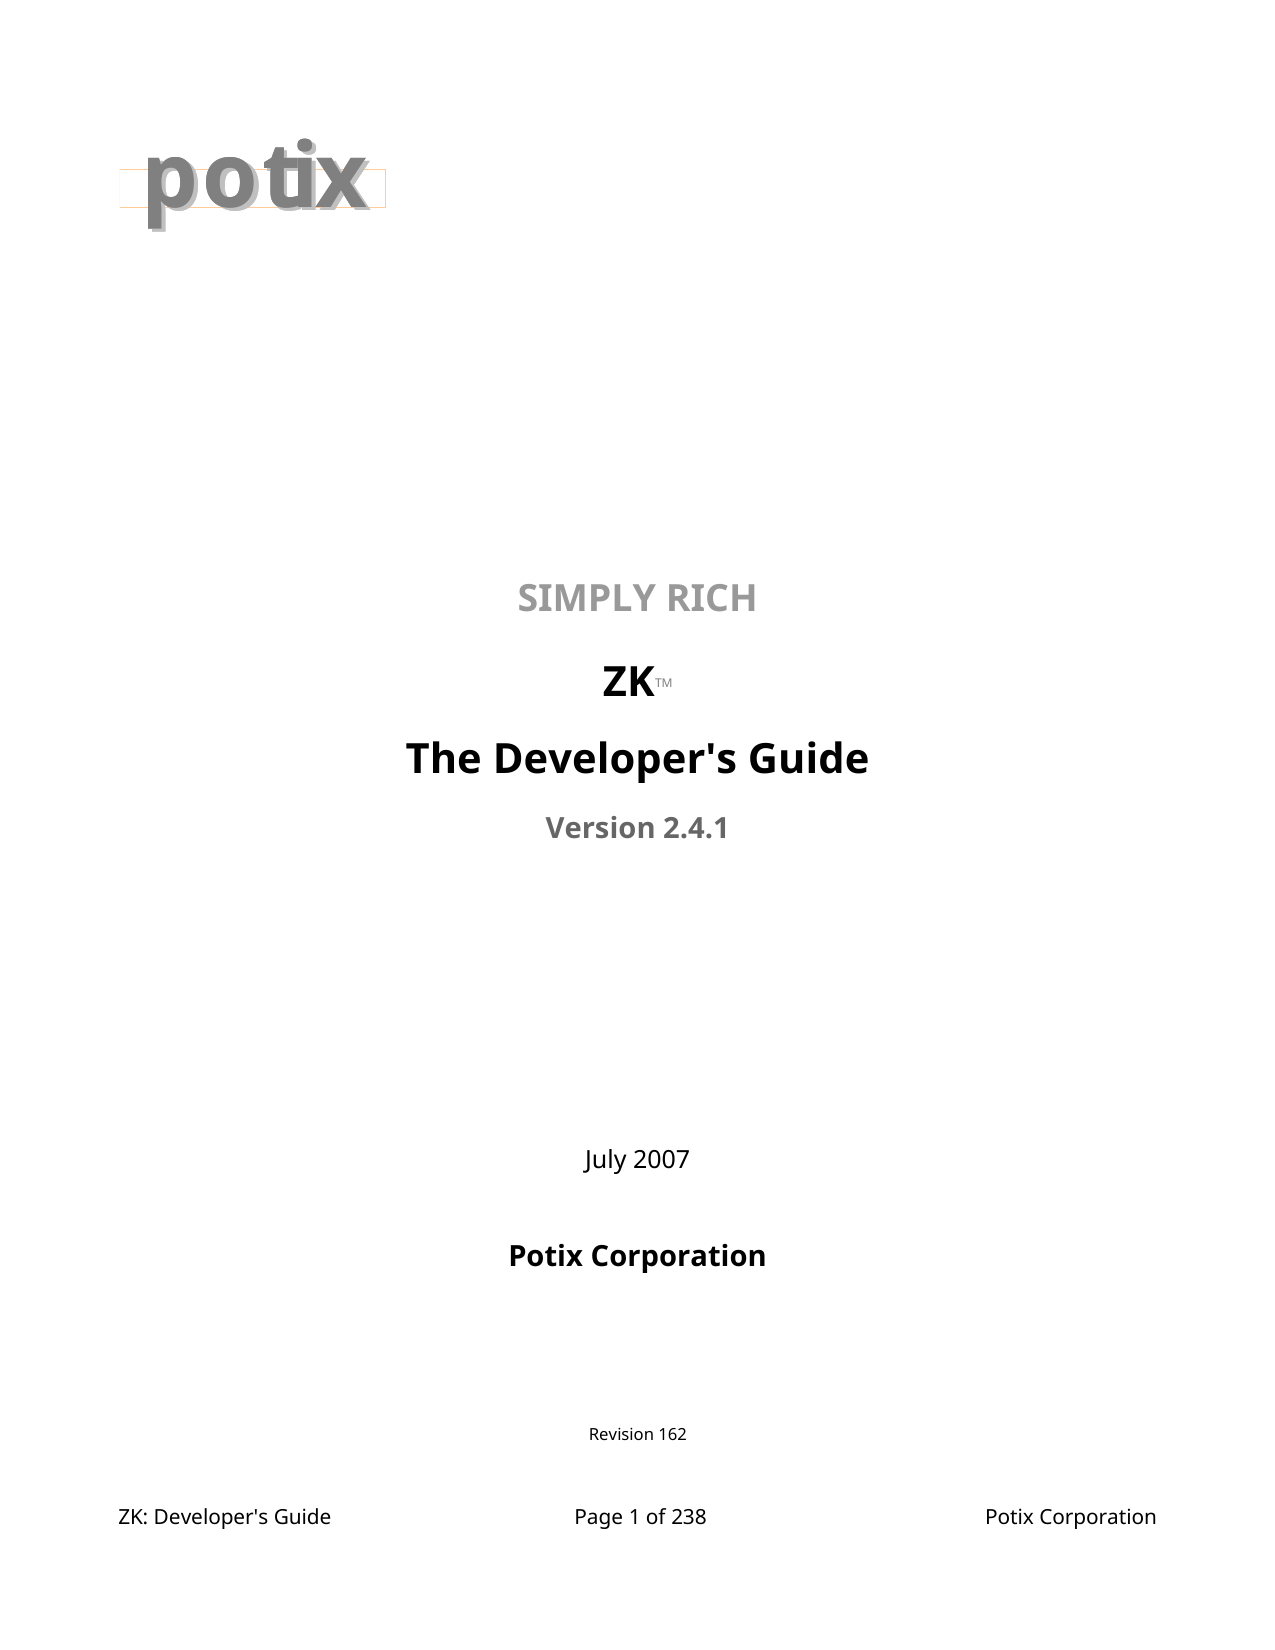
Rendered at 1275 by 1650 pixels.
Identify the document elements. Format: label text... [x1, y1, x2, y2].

text July 2007 [118, 1142, 1157, 1176]
text Version 2.4.1 [118, 807, 1157, 847]
text SIMPLY RICH [118, 571, 1157, 622]
text Revision 162 [118, 1422, 1157, 1445]
text Potix Corporation [118, 1235, 1157, 1275]
text The Developer's Guide [118, 729, 1157, 786]
text ZKTM [118, 652, 1157, 708]
